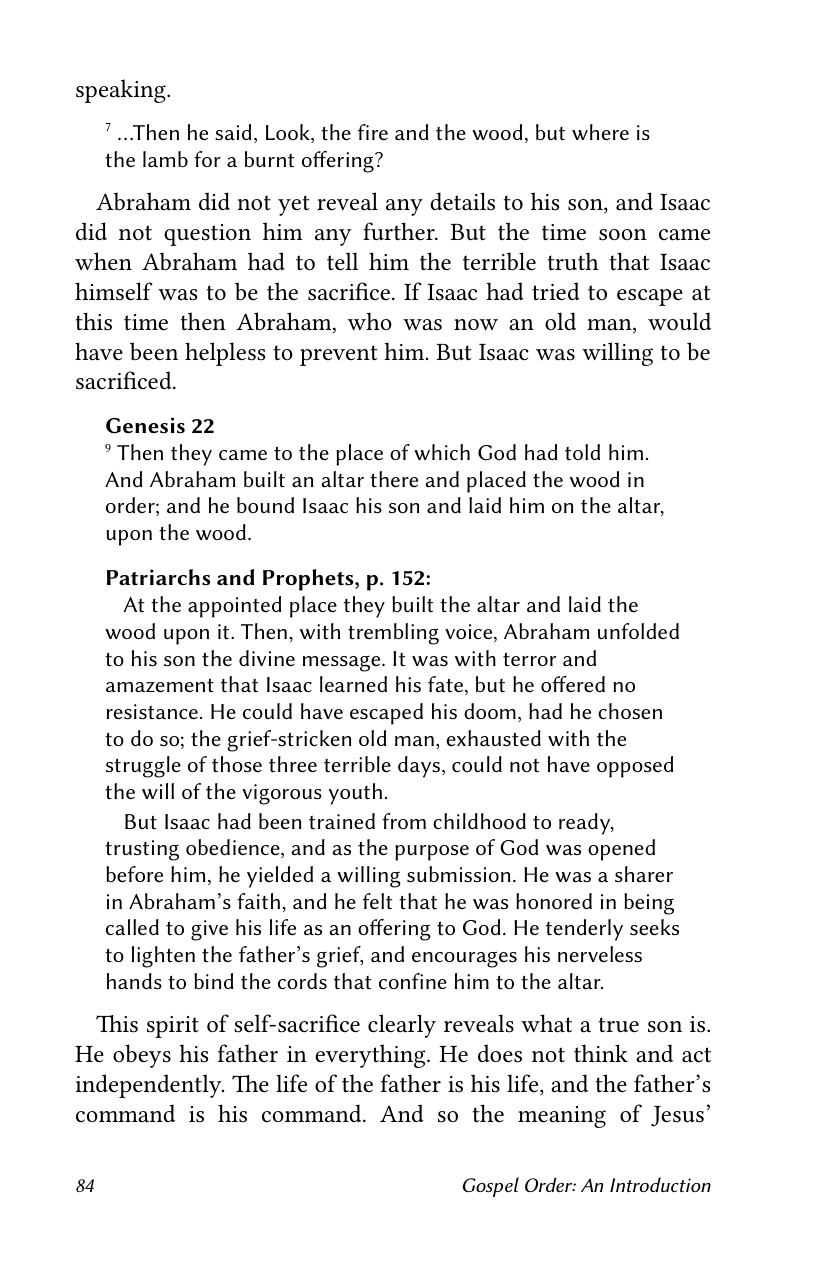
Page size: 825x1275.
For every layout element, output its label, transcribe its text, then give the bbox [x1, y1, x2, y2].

text Genesis 22 [105, 412, 712, 439]
text This spirit of self-sacrifice clearly reveals what a true son is. He obeys his father in everything. He does not think and act independently. The life of the father is his life, and the father’s command is his command. And so the meaning of Jesus’ [75, 1010, 712, 1128]
text 9 Then they came to the place of which God had told him. And Abraham built an altar there and placed the wood in order; and he bound Isaac his son and laid him on the altar, upon the wood. [105, 440, 682, 546]
text Patriarchs and Prophets, p. 152: [105, 565, 712, 591]
text But Isaac had been trained from childhood to ready, trusting obedience, and as the purpose of God was opened before him, he yielded a willing submission. He was a sharer in Abraham’s faith, and he felt that he was honored in being called to give his life as an offering to God. He tenderly seeks to lighten the father’s grief, and encourages his nerveless hands to bind the cords that confine him to the altar. [105, 809, 682, 995]
text speaking. [75, 75, 712, 103]
text At the appointed place they built the altar and laid the wood upon it. Then, with trembling voice, Abraham unfolded to his son the divine message. It was with terror and amazement that Isaac learned his fate, but he offered no resistance. He could have escaped his doom, had he chosen to do so; the grief-stricken old man, exhausted with the struggle of those three terrible days, could not have opposed the will of the vigorous youth. [105, 592, 682, 805]
text 7 ...Then he said, Look, the fire and the wood, but where is the lamb for a burnt offering? [105, 120, 682, 173]
text Abraham did not yet reveal any details to his son, and Isaac did not question him any further. But the time soon came when Abraham had to tell him the terrible truth that Isaac himself was to be the sacrifice. If Isaac had tried to escape at this time then Abraham, who was now an old man, would have been helpless to prevent him. But Isaac was willing to be sacrificed. [75, 188, 712, 396]
